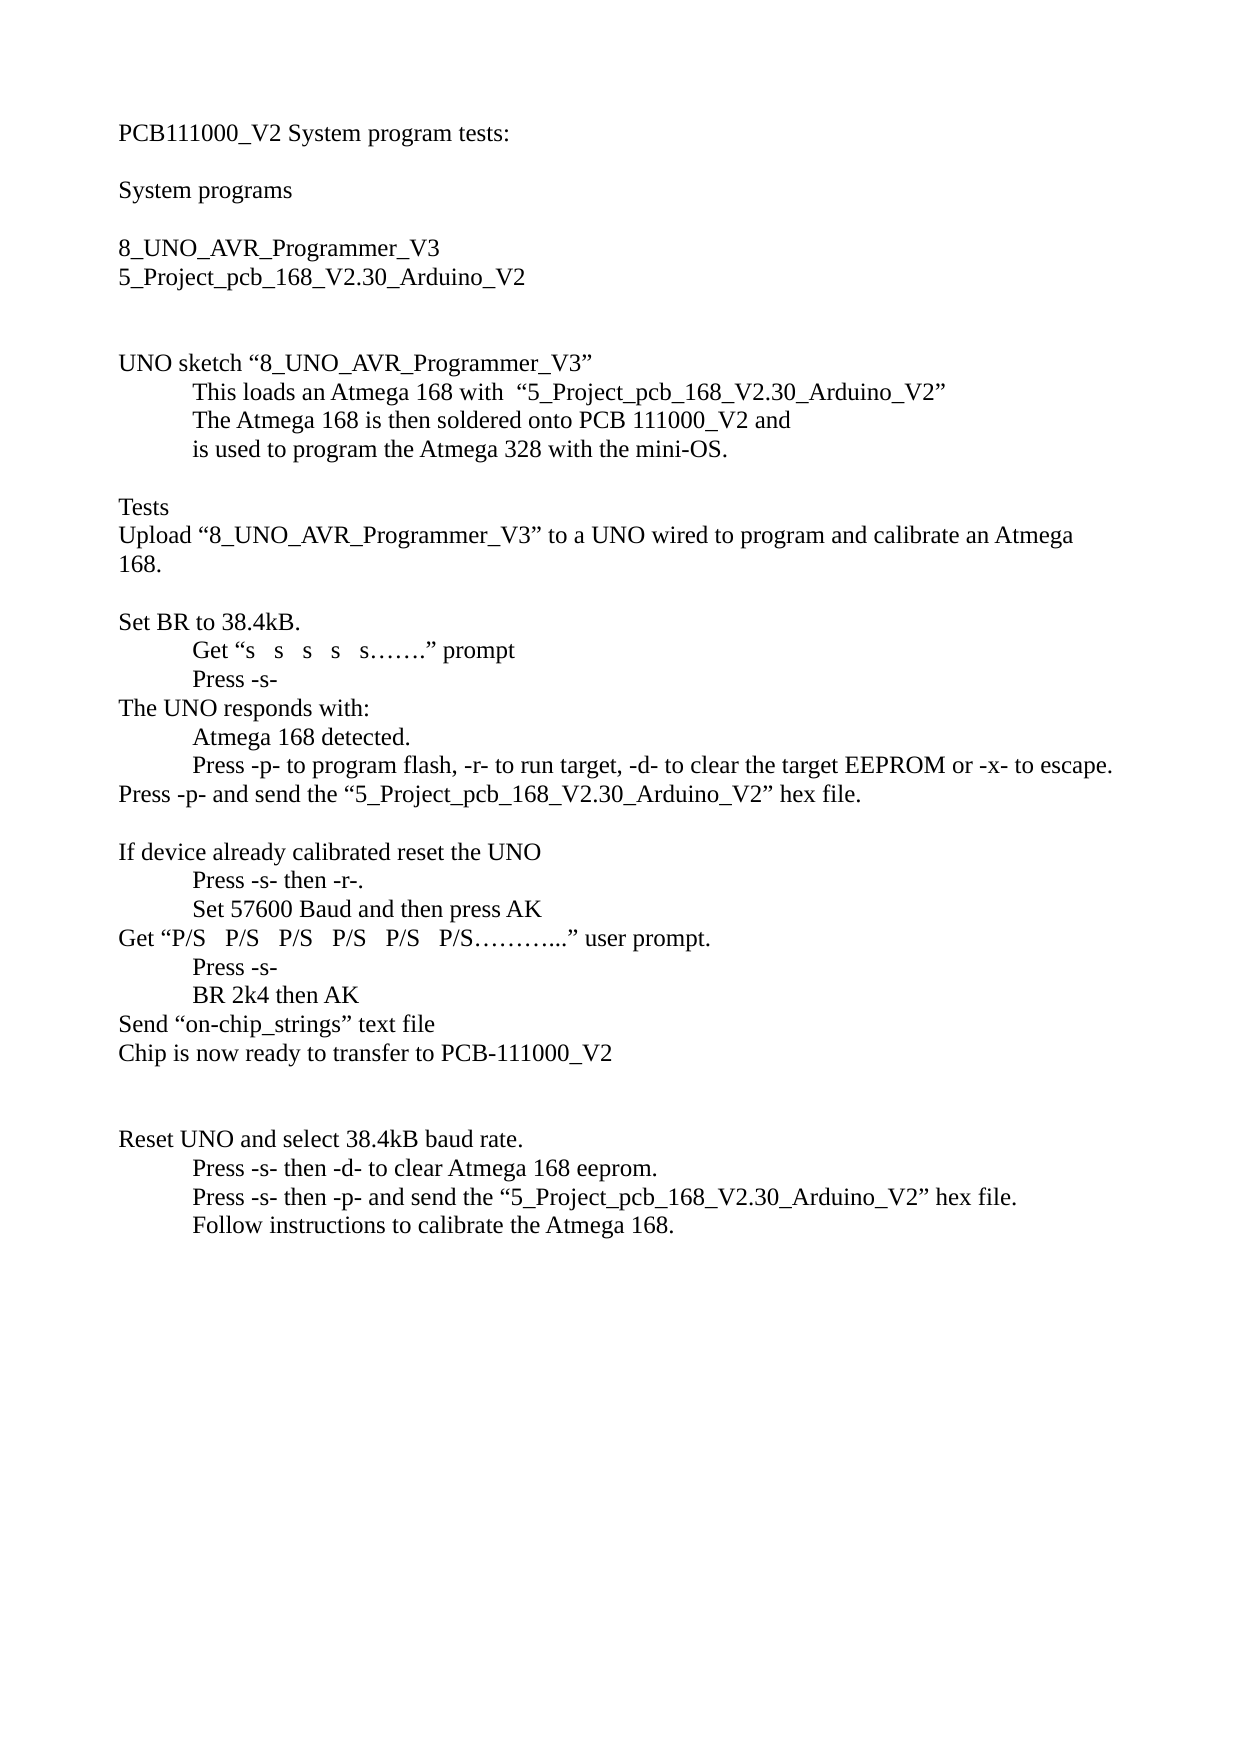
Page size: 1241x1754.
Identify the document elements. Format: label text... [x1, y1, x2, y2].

text Reset UNO and select 38.4kB baud rate. [118, 1124, 1122, 1153]
text Upload “8_UNO_AVR_Programmer_V3” to a UNO wired to program and calibrate an Atmega 168. [118, 521, 1122, 578]
text Press -s- then -d- to clear Atmega 168 eeprom. [118, 1153, 1122, 1182]
text Press -p- and send the “5_Project_pcb_168_V2.30_Arduino_V2” hex file. [118, 779, 1122, 808]
text Set BR to 38.4kB. [118, 607, 1122, 636]
text Press -s- then -r-. [118, 866, 1122, 894]
text 5_Project_pcb_168_V2.30_Arduino_V2 [118, 262, 1122, 291]
text UNO sketch “8_UNO_AVR_Programmer_V3” [118, 348, 1122, 377]
text is used to program the Atmega 328 with the mini-OS. [118, 434, 1122, 463]
text Atmega 168 detected. [118, 722, 1122, 751]
text PCB111000_V2 System program tests: [118, 118, 1122, 147]
text Chip is now ready to transfer to PCB-111000_V2 [118, 1038, 1122, 1067]
text The Atmega 168 is then soldered onto PCB 111000_V2 and [118, 406, 1122, 434]
text The UNO responds with: [118, 693, 1122, 722]
text Set 57600 Baud and then press AK [118, 894, 1122, 923]
text Press -s- [118, 952, 1122, 981]
text System programs [118, 176, 1122, 204]
text Get “s s s s s…….” prompt [118, 636, 1122, 664]
text Tests [118, 492, 1122, 521]
text Get “P/S P/S P/S P/S P/S P/S………...” user prompt. [118, 923, 1122, 952]
text Press -s- then -p- and send the “5_Project_pcb_168_V2.30_Arduino_V2” hex file. [118, 1182, 1122, 1211]
text This loads an Atmega 168 with “5_Project_pcb_168_V2.30_Arduino_V2” [118, 377, 1122, 406]
text If device already calibrated reset the UNO [118, 837, 1122, 866]
text Press -p- to program flash, -r- to run target, -d- to clear the target EEPROM or -x- to escape. [118, 751, 1122, 779]
text Send “on-chip_strings” text file [118, 1009, 1122, 1038]
text BR 2k4 then AK [118, 981, 1122, 1009]
text Press -s- [118, 664, 1122, 693]
text Follow instructions to calibrate the Atmega 168. [118, 1211, 1122, 1239]
text 8_UNO_AVR_Programmer_V3 [118, 233, 1122, 262]
